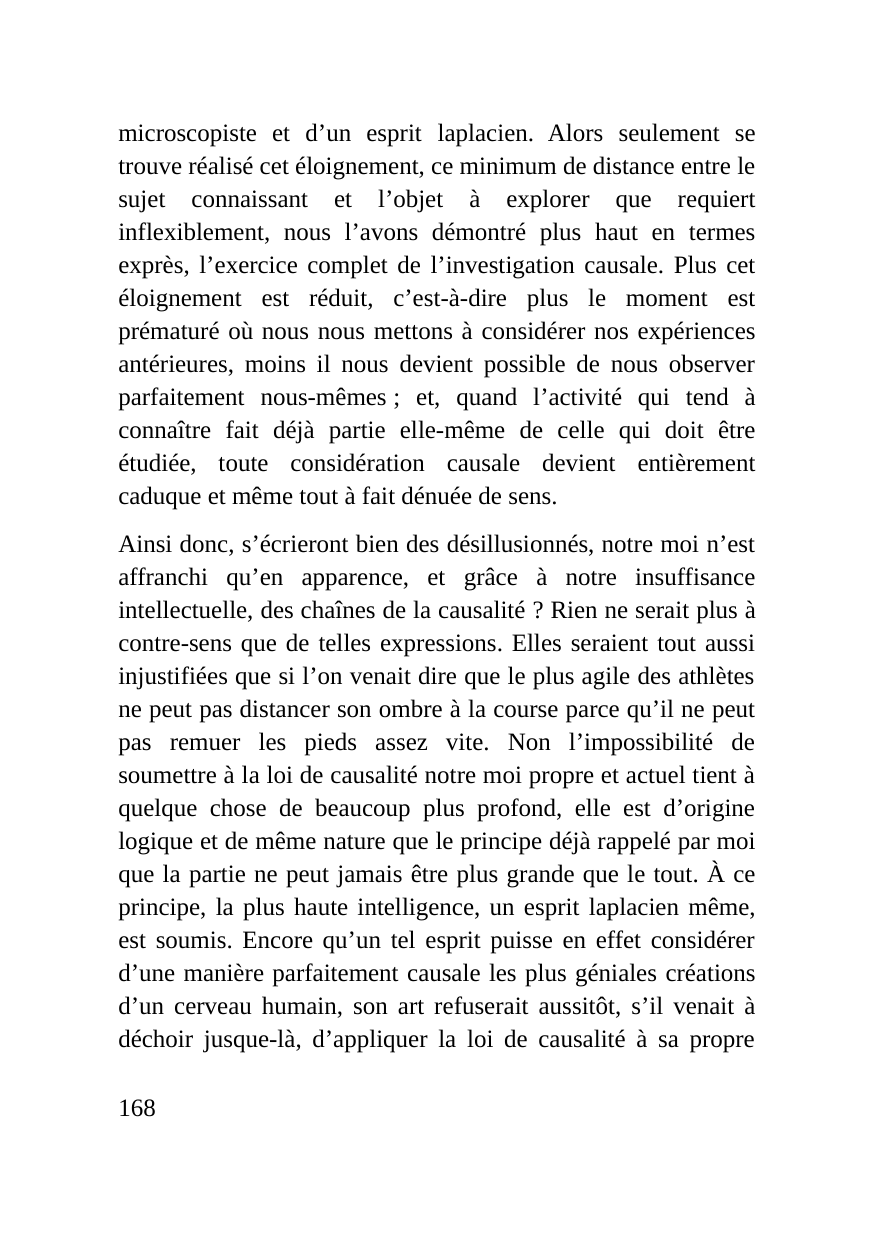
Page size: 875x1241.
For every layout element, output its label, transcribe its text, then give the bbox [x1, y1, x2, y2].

text Ainsi donc, s’écrieront bien des désillusionnés, notre moi n’est affranchi qu’en apparence, et grâce à notre insuffisance intellectuelle, des chaînes de la causalité ? Rien ne serait plus à contre-sens que de telles expressions. Elles seraient tout aussi injustifiées que si l’on venait dire que le plus agile des athlètes ne peut pas distancer son ombre à la course parce qu’il ne peut pas remuer les pieds assez vite. Non l’impossibilité de soumettre à la loi de causalité notre moi propre et actuel tient à quelque chose de beaucoup plus profond, elle est d’origine logique et de même nature que le principe déjà rappelé par moi que la partie ne peut jamais être plus grande que le tout. À ce principe, la plus haute intelligence, un esprit laplacien même, est soumis. Encore qu’un tel esprit puisse en effet considérer d’une manière parfaitement causale les plus géniales créations d’un cerveau humain, son art refuserait aussitôt, s’il venait à déchoir jusque-là, d’appliquer la loi de causalité à sa propre [118, 529, 756, 1053]
text microscopiste et d’un esprit laplacien. Alors seulement se trouve réalisé cet éloignement, ce minimum de distance entre le sujet connaissant et l’objet à explorer que requiert inflexiblement, nous l’avons démontré plus haut en termes exprès, l’exercice complet de l’investigation causale. Plus cet éloignement est réduit, c’est-à-dire plus le moment est prématuré où nous nous mettons à considérer nos expériences antérieures, moins il nous devient possible de nous observer parfaitement nous-mêmes ; et, quand l’activité qui tend à connaître fait déjà partie elle-même de celle qui doit être étudiée, toute considération causale devient entièrement caduque et même tout à fait dénuée de sens. [118, 118, 756, 510]
